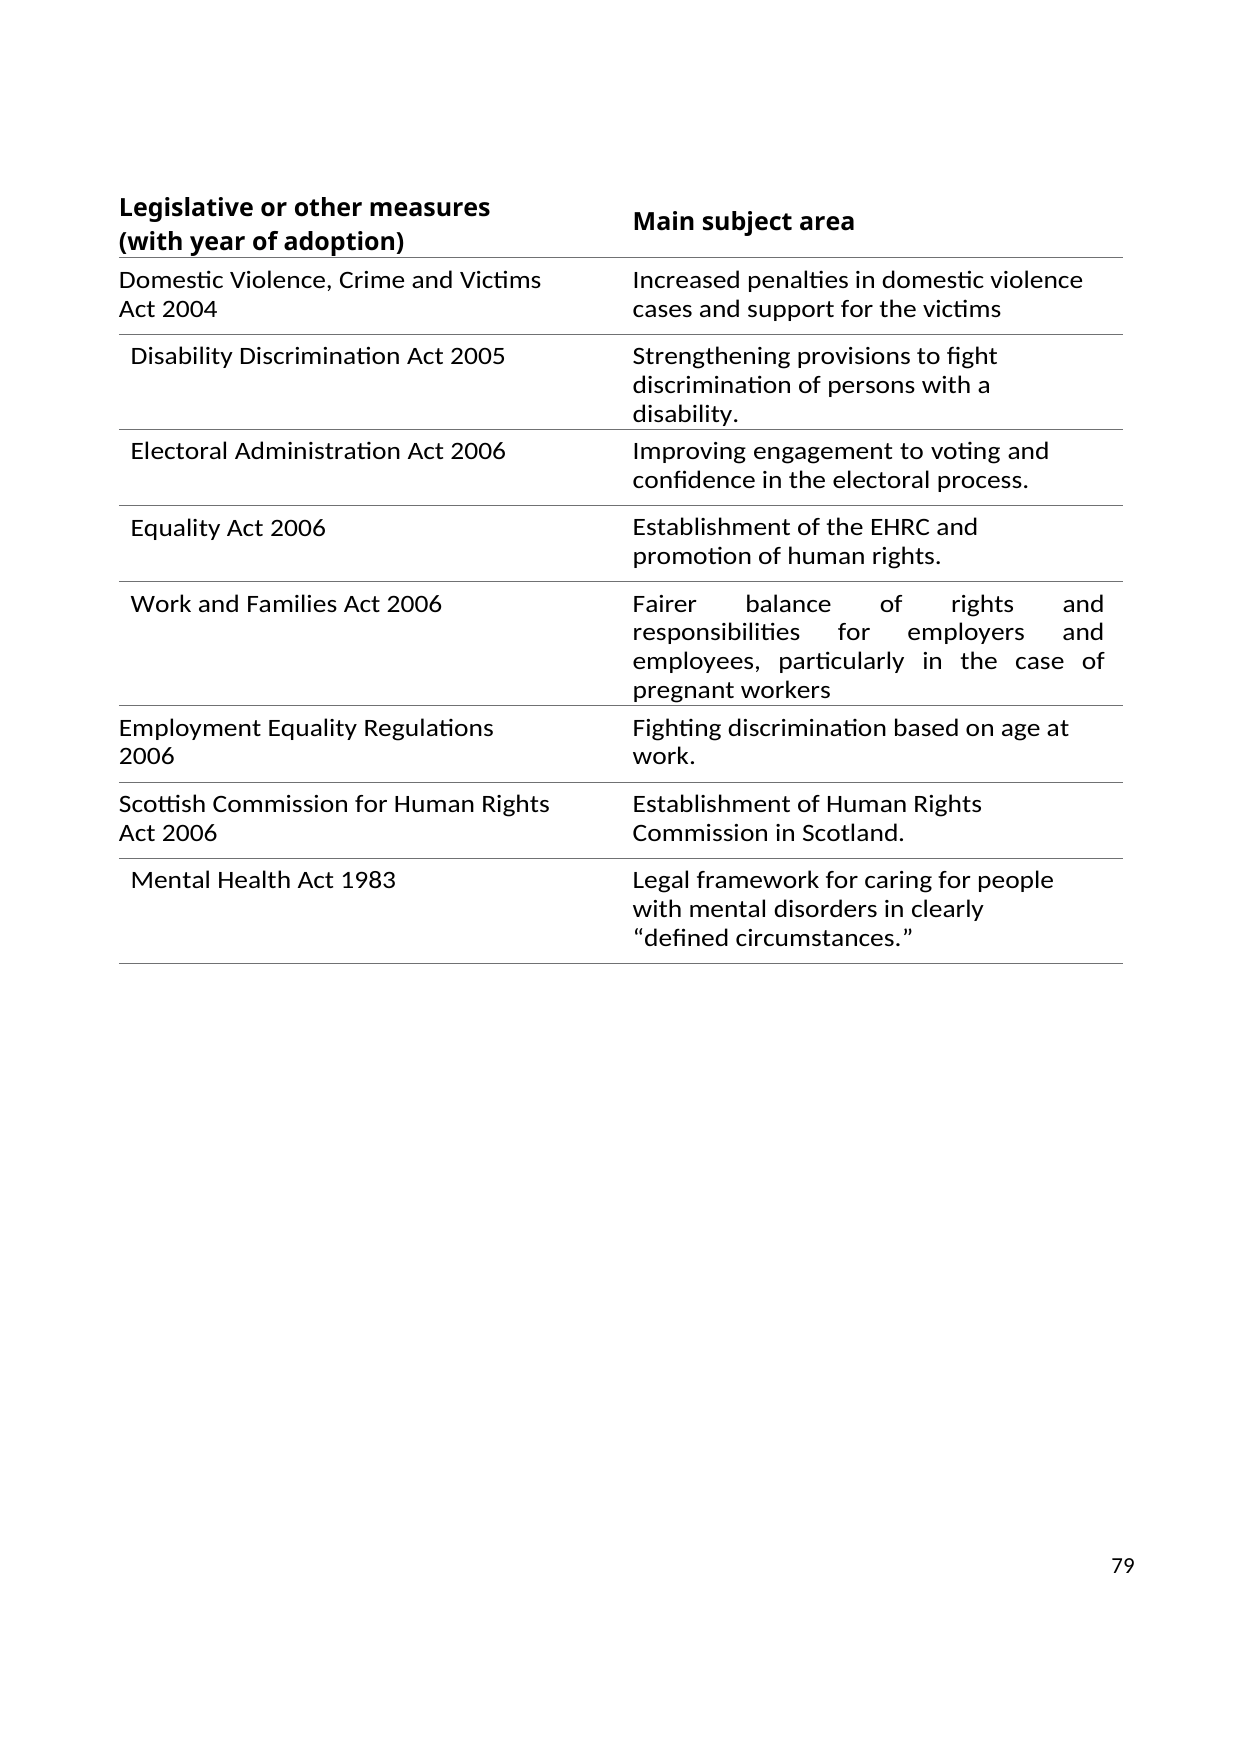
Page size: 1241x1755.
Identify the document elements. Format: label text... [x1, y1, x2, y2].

table_cell Domestic Violence, Crime and Victims Act 2004 [119, 258, 601, 333]
table_cell Strengthening provisions to fight discrimination of persons with a disability. [601, 335, 1122, 428]
table_cell Establishment of the EHRC and promotion of human rights. [601, 506, 1122, 581]
table_cell Mental Health Act 1983 [119, 859, 601, 963]
table_cell Establishment of Human Rights Commission in Scotland. [601, 783, 1122, 858]
table_cell Electoral Administration Act 2006 [119, 430, 601, 505]
table_cell Disability Discrimination Act 2005 [119, 335, 601, 428]
table_cell Increased penalties in domestic violence cases and support for the victims [601, 258, 1122, 333]
table_cell Work and Families Act 2006 [119, 582, 601, 705]
table_cell Equality Act 2006 [119, 506, 601, 581]
table_header Main subject area [601, 180, 1122, 257]
table_cell Legal framework for caring for people with mental disorders in clearly “defined circumstances.” [601, 859, 1122, 963]
table_cell Fighting discrimination based on age at work. [601, 706, 1122, 781]
table_cell Improving engagement to voting and confidence in the electoral process. [601, 430, 1122, 505]
table_cell Fairer balance of rights and responsibilities for employers and employees, particularly in the case of pregnant workers [601, 582, 1122, 705]
table_cell Scottish Commission for Human Rights Act 2006 [119, 783, 601, 858]
table_cell Employment Equality Regulations 2006 [119, 706, 601, 781]
table_header Legislative or other measures (with year of adoption) [119, 180, 601, 257]
